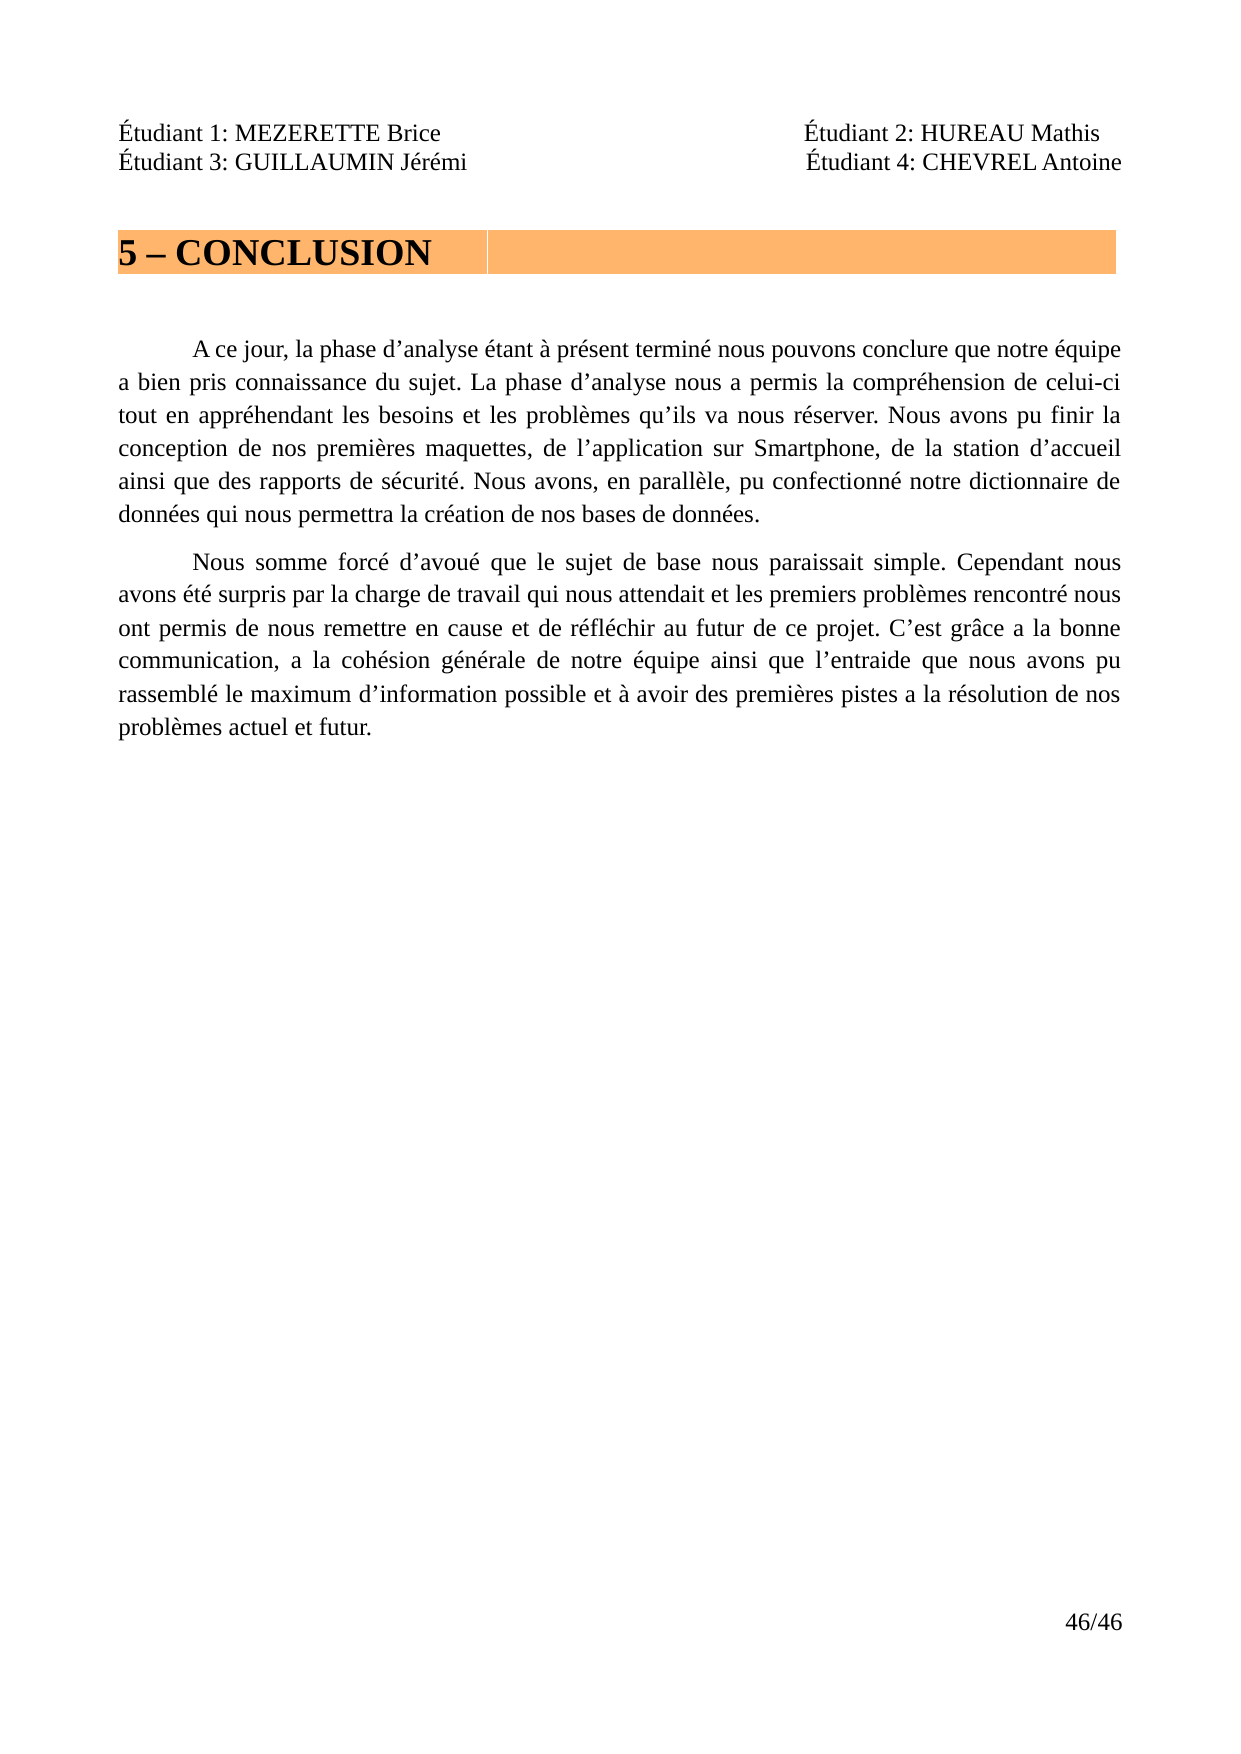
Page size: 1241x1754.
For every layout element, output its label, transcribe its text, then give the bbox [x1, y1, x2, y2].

text Nous somme forcé d’avoué que le sujet de base nous paraissait simple. Cependant nous avons été surpris par la charge de travail qui nous attendait et les premiers problèmes rencontré nous ont permis de nous remettre en cause et de réfléchir au futur de ce projet. C’est grâce a la bonne communication, a la cohésion générale de notre équipe ainsi que l’entraide que nous avons pu rassemblé le maximum d’information possible et à avoir des premières pistes a la résolution de nos problèmes actuel et futur. [118, 547, 1122, 740]
text A ce jour, la phase d’analyse étant à présent terminé nous pouvons conclure que notre équipe a bien pris connaissance du sujet. La phase d’analyse nous a permis la compréhension de celui-ci tout en appréhendant les besoins et les problèmes qu’ils va nous réserver. Nous avons pu finir la conception de nos premières maquettes, de l’application sur Smartphone, de la station d’accueil ainsi que des rapports de sécurité. Nous avons, en parallèle, pu confectionné notre dictionnaire de données qui nous permettra la création de nos bases de données. [118, 334, 1122, 528]
subtitle 5 – CONCLUSION [118, 230, 1122, 274]
